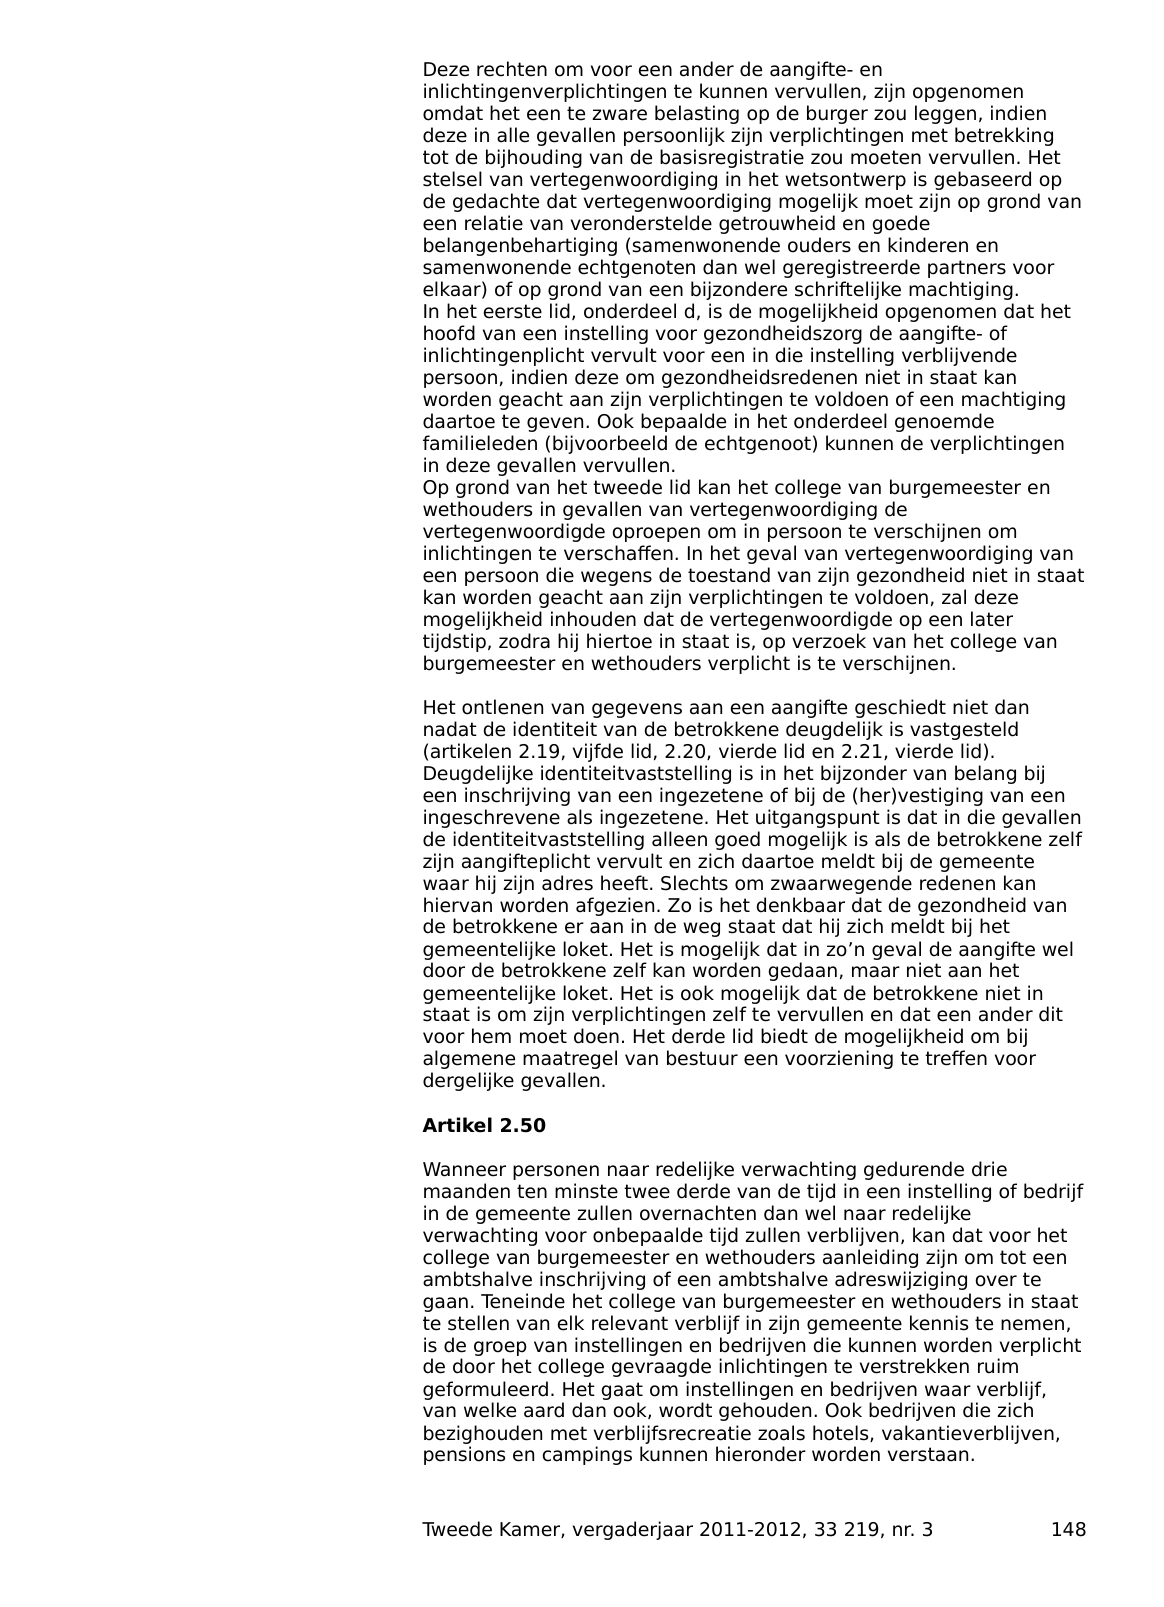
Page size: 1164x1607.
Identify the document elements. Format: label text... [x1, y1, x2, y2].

text Deze rechten om voor een ander de aangifte- en inlichtingenverplichtingen te kunnen vervullen, zijn opgenomen omdat het een te zware belasting op de burger zou leggen, indien deze in alle gevallen persoonlijk zijn verplichtingen met betrekking tot de bijhouding van de basisregistratie zou moeten vervullen. Het stelsel van vertegenwoordiging in het wetsontwerp is gebaseerd op de gedachte dat vertegenwoordiging mogelijk moet zijn op grond van een relatie van veronderstelde getrouwheid en goede belangenbehartiging (samenwonende ouders en kinderen en samenwonende echtgenoten dan wel geregistreerde partners voor elkaar) of op grond van een bijzondere schriftelijke machtiging. [422, 59, 1087, 301]
subtitle Artikel 2.50 [422, 1114, 1087, 1136]
text In het eerste lid, onderdeel d, is de mogelijkheid opgenomen dat het hoofd van een instelling voor gezondheidszorg de aangifte- of inlichtingenplicht vervult voor een in die instelling verblijvende persoon, indien deze om gezondheidsredenen niet in staat kan worden geacht aan zijn verplichtingen te voldoen of een machtiging daartoe te geven. Ook bepaalde in het onderdeel genoemde familieleden (bijvoorbeeld de echtgenoot) kunnen de verplichtingen in deze gevallen vervullen. [422, 301, 1087, 477]
text Het ontlenen van gegevens aan een aangifte geschiedt niet dan nadat de identiteit van de betrokkene deugdelijk is vastgesteld (artikelen 2.19, vijfde lid, 2.20, vierde lid en 2.21, vierde lid). Deugdelijke identiteitvaststelling is in het bijzonder van belang bij een inschrijving van een ingezetene of bij de (her)vestiging van een ingeschrevene als ingezetene. Het uitgangspunt is dat in die gevallen de identiteitvaststelling alleen goed mogelijk is als de betrokkene zelf zijn aangifteplicht vervult en zich daartoe meldt bij de gemeente waar hij zijn adres heeft. Slechts om zwaarwegende redenen kan hiervan worden afgezien. Zo is het denkbaar dat de gezondheid van de betrokkene er aan in de weg staat dat hij zich meldt bij het gemeentelijke loket. Het is mogelijk dat in zo’n geval de aangifte wel door de betrokkene zelf kan worden gedaan, maar niet aan het gemeentelijke loket. Het is ook mogelijk dat de betrokkene niet in staat is om zijn verplichtingen zelf te vervullen en dat een ander dit voor hem moet doen. Het derde lid biedt de mogelijkheid om bij algemene maatregel van bestuur een voorziening te treffen voor dergelijke gevallen. [422, 697, 1087, 1092]
text Op grond van het tweede lid kan het college van burgemeester en wethouders in gevallen van vertegenwoordiging de vertegenwoordigde oproepen om in persoon te verschijnen om inlichtingen te verschaffen. In het geval van vertegenwoordiging van een persoon die wegens de toestand van zijn gezondheid niet in staat kan worden geacht aan zijn verplichtingen te voldoen, zal deze mogelijkheid inhouden dat de vertegenwoordigde op een later tijdstip, zodra hij hiertoe in staat is, op verzoek van het college van burgemeester en wethouders verplicht is te verschijnen. [422, 477, 1087, 674]
text Wanneer personen naar redelijke verwachting gedurende drie maanden ten minste twee derde van de tijd in een instelling of bedrijf in de gemeente zullen overnachten dan wel naar redelijke verwachting voor onbepaalde tijd zullen verblijven, kan dat voor het college van burgemeester en wethouders aanleiding zijn om tot een ambtshalve inschrijving of een ambtshalve adreswijziging over te gaan. Teneinde het college van burgemeester en wethouders in staat te stellen van elk relevant verblijf in zijn gemeente kennis te nemen, is de groep van instellingen en bedrijven die kunnen worden verplicht de door het college gevraagde inlichtingen te verstrekken ruim geformuleerd. Het gaat om instellingen en bedrijven waar verblijf, van welke aard dan ook, wordt gehouden. Ook bedrijven die zich bezighouden met verblijfsrecreatie zoals hotels, vakantieverblijven, pensions en campings kunnen hieronder worden verstaan. [422, 1159, 1087, 1466]
